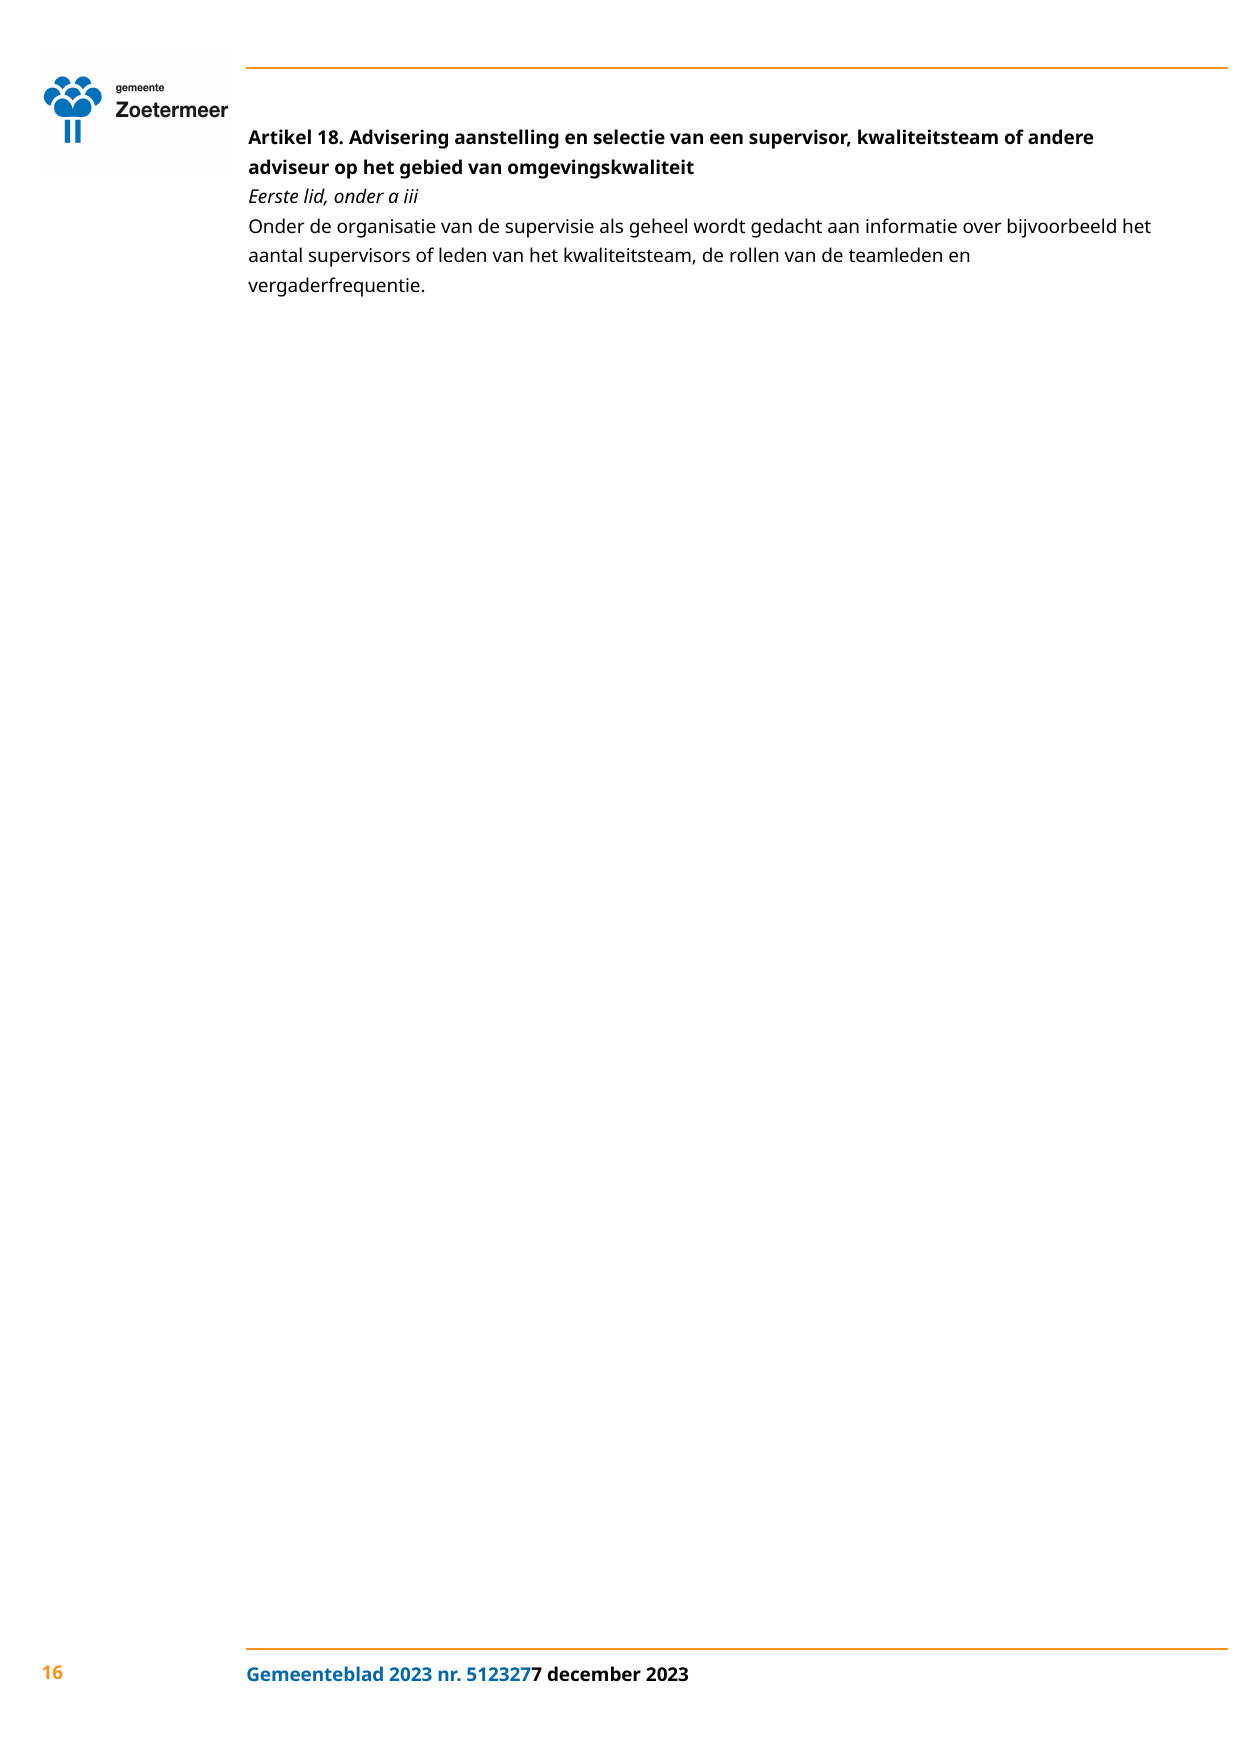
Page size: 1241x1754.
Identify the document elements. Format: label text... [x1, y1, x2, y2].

picture [41, 47, 231, 172]
text Eerste lid, onder a iii [248, 183, 1152, 209]
text Artikel 18. Advisering aanstelling en selectie van een supervisor, kwaliteitsteam of andere adviseur op het gebied van omgevingskwaliteit [248, 124, 1152, 180]
text Onder de organisatie van de supervisie als geheel wordt gedacht aan informatie over bijvoorbeeld het aantal supervisors of leden van het kwaliteitsteam, de rollen van de teamleden en vergaderfrequentie. [248, 213, 1152, 298]
